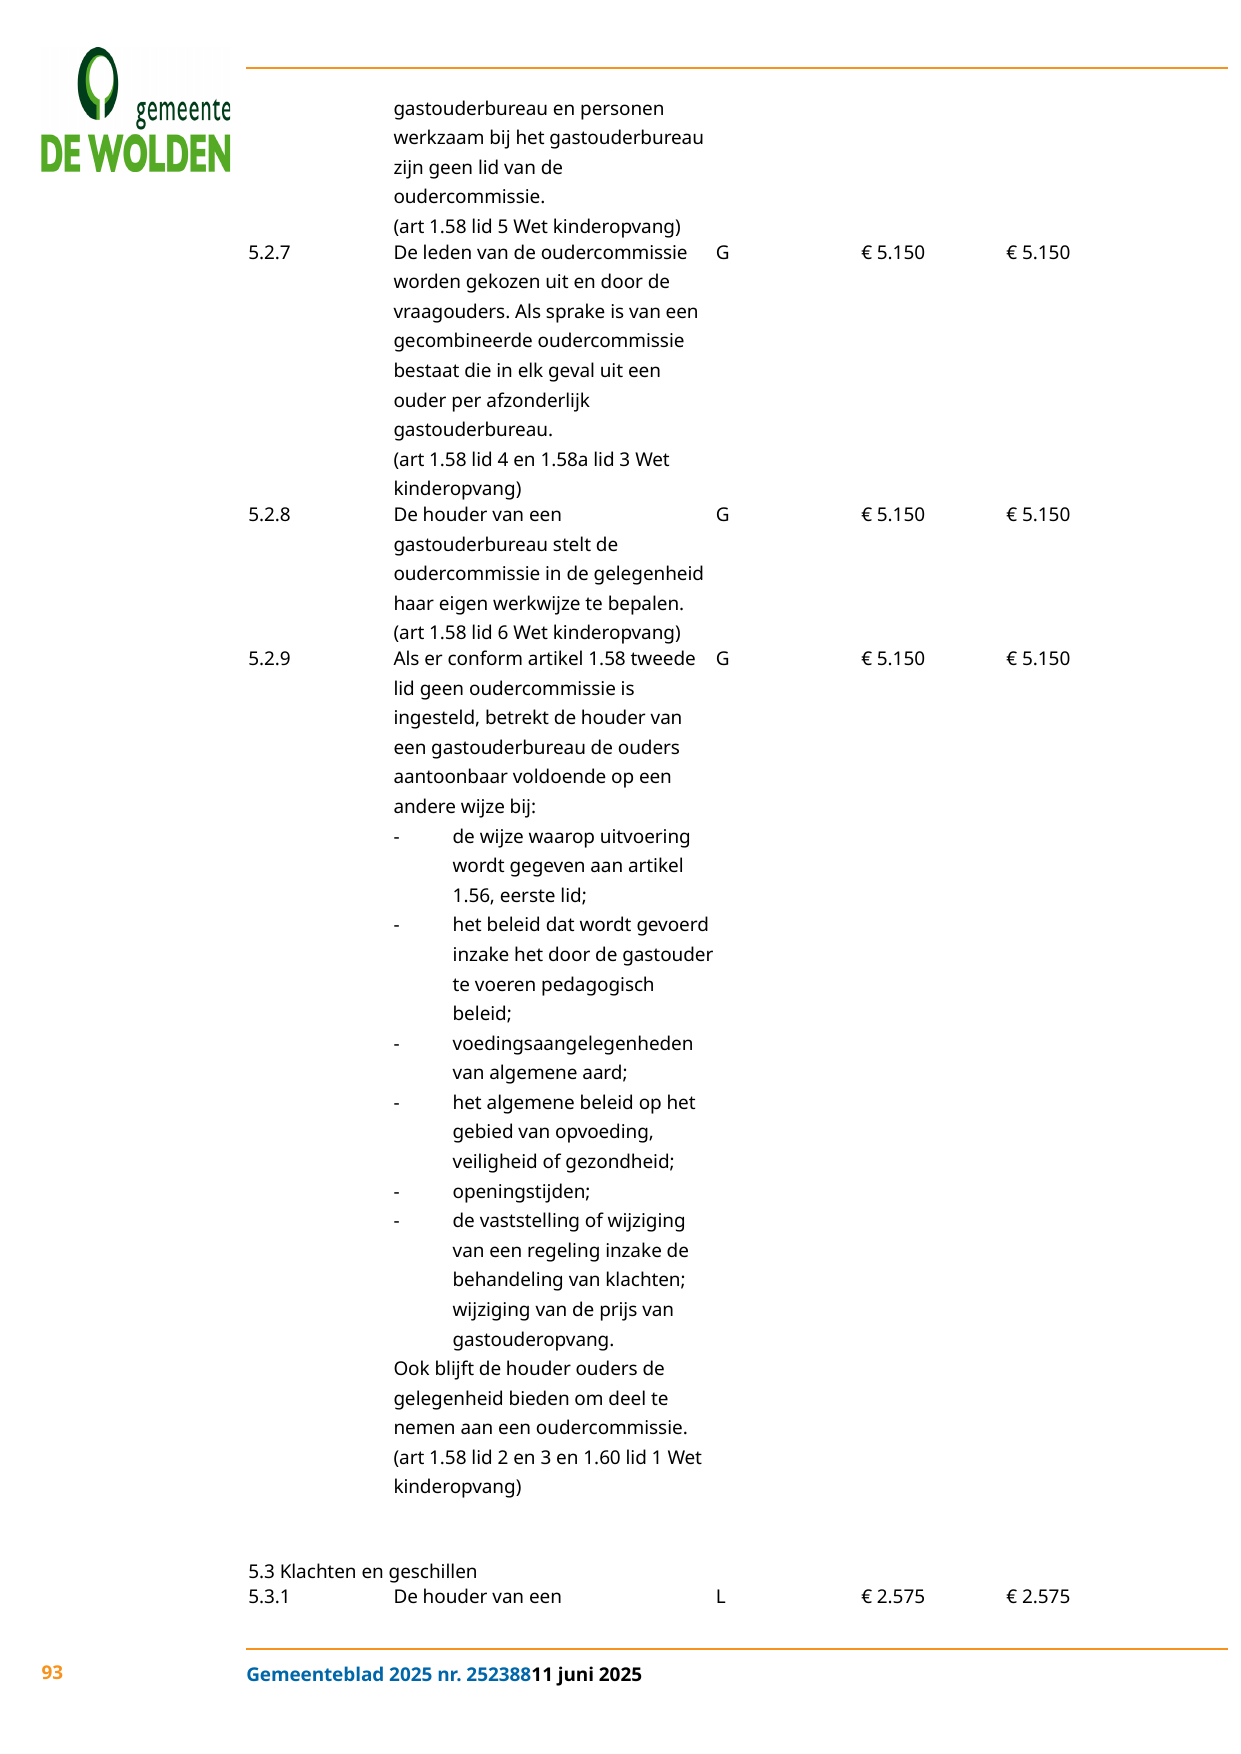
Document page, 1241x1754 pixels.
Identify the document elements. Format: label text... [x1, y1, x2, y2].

table_cell L [716, 1584, 861, 1609]
table_cell De houder van een [393, 1584, 716, 1609]
table_header 5.3 Klachten en geschillen [248, 1558, 1152, 1584]
table_cell [861, 95, 1006, 239]
table_cell € 5.150 [1006, 239, 1152, 501]
table_cell G [716, 645, 861, 1499]
table_cell G [716, 501, 861, 645]
table_cell [248, 95, 393, 239]
table_cell € 5.150 [1006, 645, 1152, 1499]
table_cell [1006, 95, 1152, 239]
table_cell [861, 1499, 1006, 1525]
table_cell [393, 1499, 716, 1525]
picture [41, 47, 231, 172]
table_cell 5.2.8 [248, 501, 393, 645]
table_cell 5.2.7 [248, 239, 393, 501]
table_cell € 5.150 [861, 645, 1006, 1499]
table_cell [716, 1499, 861, 1525]
table_cell € 2.575 [861, 1584, 1006, 1609]
table_cell Als er conform artikel 1.58 tweede lid geen oudercommissie is ingesteld, betrekt de houder van een gastouderbureau de ouders aantoonbaar voldoende op een andere wijze bij: de wijze waarop uitvoering wordt gegeven aan artikel 1.56, eerste lid; het beleid dat wordt gevoerd inzake het door de gastouder te voeren pedagogisch beleid; voedingsaangelegenheden van algemene aard; het algemene beleid op het gebied van opvoeding, veiligheid of gezondheid; openingstijden; de vaststelling of wijziging van een regeling inzake de behandeling van klachten; wijziging van de prijs van gastouderopvang. Ook blijft de houder ouders de gelegenheid bieden om deel te nemen aan een oudercommissie. (art 1.58 lid 2 en 3 en 1.60 lid 1 Wet kinderopvang) [393, 645, 716, 1499]
table_cell [248, 1499, 393, 1525]
table_cell 5.3.1 [248, 1584, 393, 1609]
table_cell 5.2.9 [248, 645, 393, 1499]
table_cell De leden van de oudercommissie worden gekozen uit en door de vraagouders. Als sprake is van een gecombineerde oudercommissie bestaat die in elk geval uit een ouder per afzonderlijk gastouderbureau. (art 1.58 lid 4 en 1.58a lid 3 Wet kinderopvang) [393, 239, 716, 501]
table_cell [1006, 1499, 1152, 1525]
table_cell € 5.150 [1006, 501, 1152, 645]
table_cell [716, 95, 861, 239]
table_cell gastouderbureau en personen werkzaam bij het gastouderbureau zijn geen lid van de oudercommissie. (art 1.58 lid 5 Wet kinderopvang) [393, 95, 716, 239]
table_cell De houder van een gastouderbureau stelt de oudercommissie in de gelegenheid haar eigen werkwijze te bepalen. (art 1.58 lid 6 Wet kinderopvang) [393, 501, 716, 645]
table_cell € 2.575 [1006, 1584, 1152, 1609]
table_cell € 5.150 [861, 239, 1006, 501]
table_cell € 5.150 [861, 501, 1006, 645]
table_cell G [716, 239, 861, 501]
